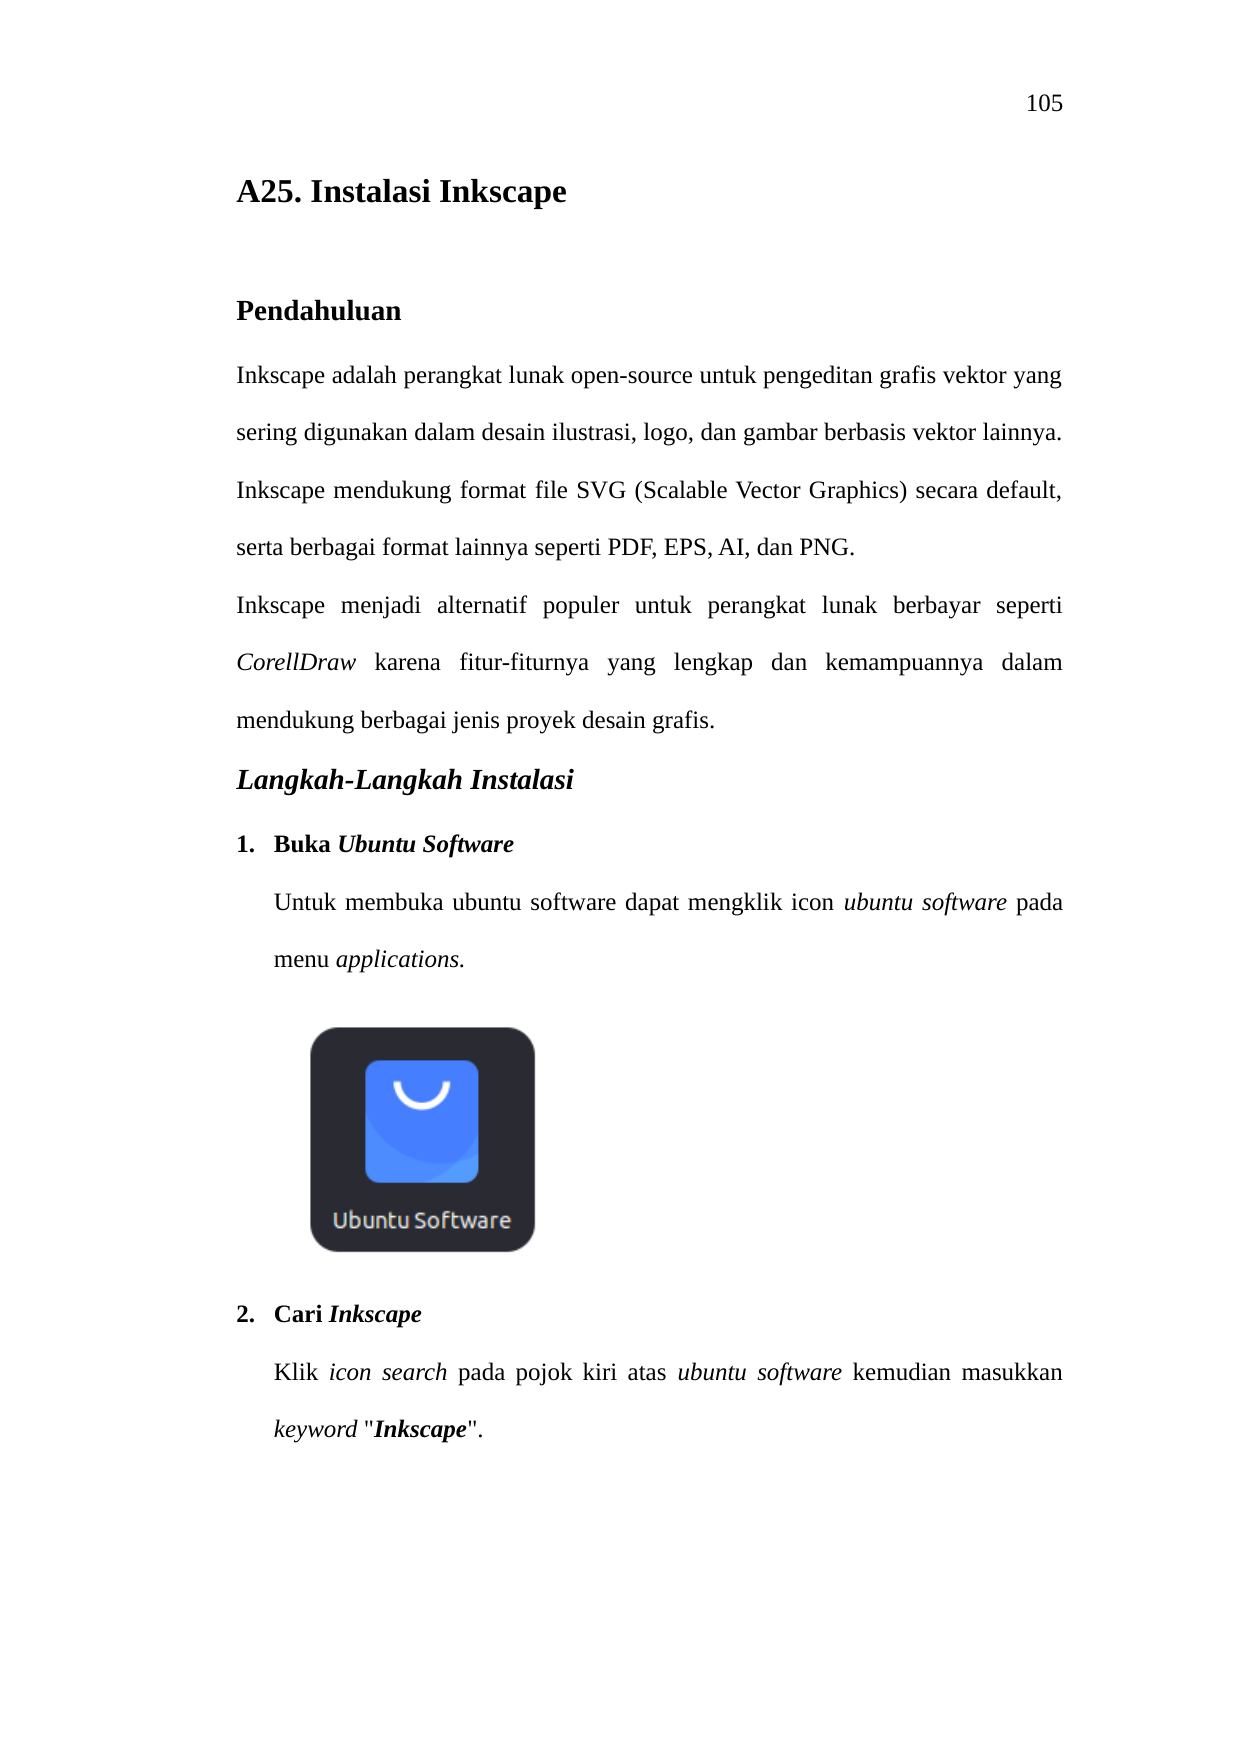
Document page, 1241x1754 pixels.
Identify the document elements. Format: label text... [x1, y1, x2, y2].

text Pendahuluan [236, 293, 1063, 326]
text Inkscape adalah perangkat lunak open-source untuk pengeditan grafis vektor yang sering digunakan dalam desain ilustrasi, logo, dan gambar berbasis vektor lainnya. Inkscape mendukung format file SVG (Scalable Vector Graphics) secara default, serta berbagai format lainnya seperti PDF, EPS, AI, dan PNG. [236, 360, 1063, 561]
list Klik icon search pada pojok kiri atas ubuntu software kemudian masukkan keyword "Inkscape". [236, 1357, 1063, 1443]
list Cari Inkscape [236, 1299, 1063, 1328]
list Buka Ubuntu Software [236, 829, 1063, 858]
text Inkscape menjadi alternatif populer untuk perangkat lunak berbayar seperti CorellDraw karena fitur-fiturnya yang lengkap dan kemampuannya dalam mendukung berbagai jenis proyek desain grafis. [236, 590, 1063, 734]
picture [273, 1002, 576, 1271]
text Langkah-Langkah Instalasi [236, 762, 1063, 796]
subtitle A25. Instalasi Inkscape [236, 172, 1063, 210]
list Untuk membuka ubuntu software dapat mengklik icon ubuntu software pada menu applications. [236, 887, 1063, 973]
